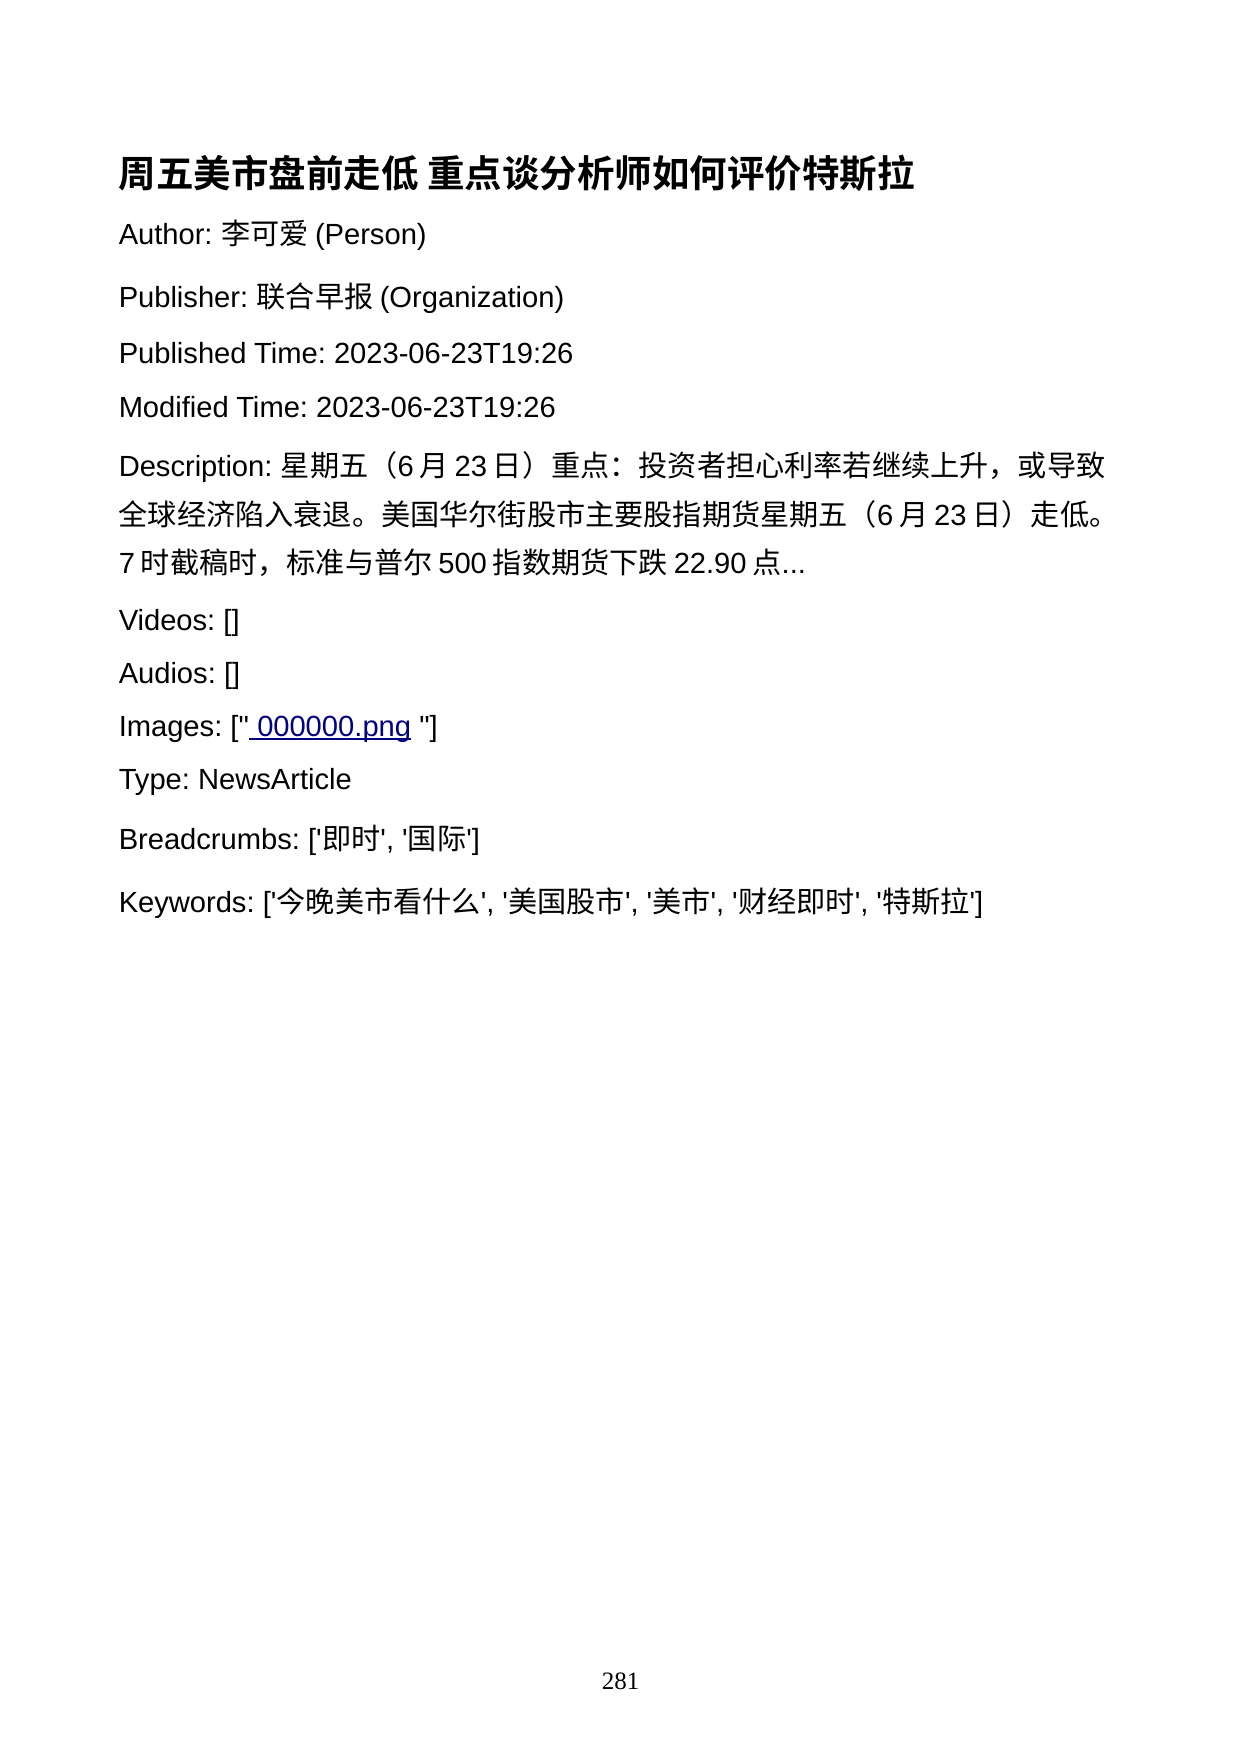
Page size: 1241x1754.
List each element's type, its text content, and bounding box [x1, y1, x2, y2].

text Author: 李可爱 (Person) [118, 210, 1122, 253]
text Breadcrumbs: ['即时', '国际'] [118, 816, 1122, 858]
text Publisher: 联合早报 (Organization) [118, 273, 1122, 316]
text Images: [" 000000.png "] [118, 709, 1122, 743]
text Modified Time: 2023-06-23T19:26 [118, 390, 1122, 423]
text Published Time: 2023-06-23T19:26 [118, 337, 1122, 370]
text Keywords: ['今晚美市看什么', '美国股市', '美市', '财经即时', '特斯拉'] [118, 879, 1122, 921]
text Description: 星期五（6月23日）重点：投资者担心利率若继续上升，或导致全球经济陷入衰退。美国华尔街股市主要股指期货星期五（6月23日）走低。7时截稿时，标准与普尔500指数期货下跌22.90点... [118, 443, 1122, 582]
text Type: NewsArticle [118, 762, 1122, 796]
text Videos: [] [118, 603, 1122, 637]
subtitle 周五美市盘前走低 重点谈分析师如何评价特斯拉 [118, 143, 1122, 198]
text Audios: [] [118, 656, 1122, 690]
